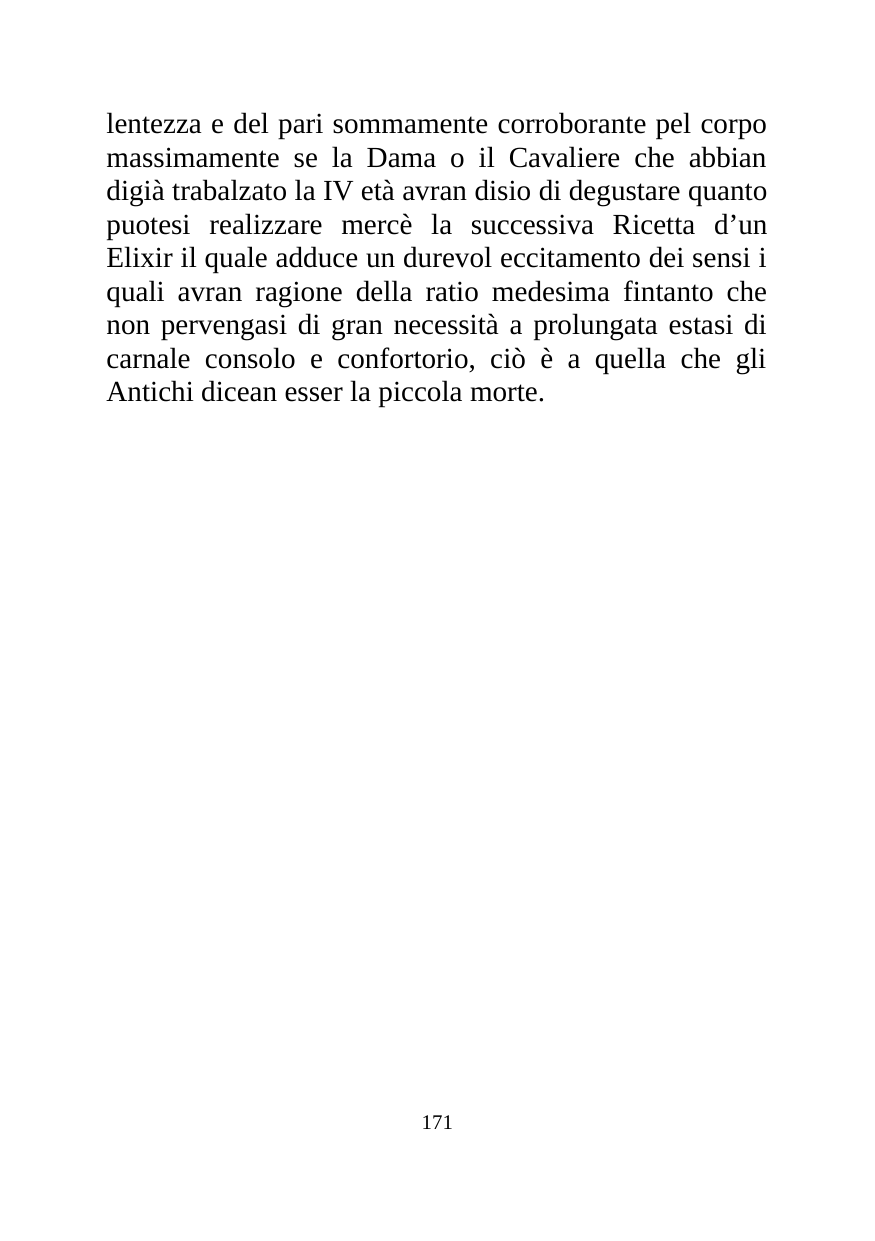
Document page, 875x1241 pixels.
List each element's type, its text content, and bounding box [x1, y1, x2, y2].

text lentezza e del pari sommamente corroborante pel corpo massimamente se la Dama o il Cavaliere che abbian digià trabalzato la IV età avran disio di degustare quanto puotesi realizzare mercè la successiva Ricetta d’un Elixir il quale adduce un durevol eccitamento dei sensi i quali avran ragione della ratio medesima fintanto che non pervengasi di gran necessità a prolungata estasi di carnale consolo e confortorio, ciò è a quella che gli Antichi dicean esser la piccola morte. [106, 106, 768, 408]
